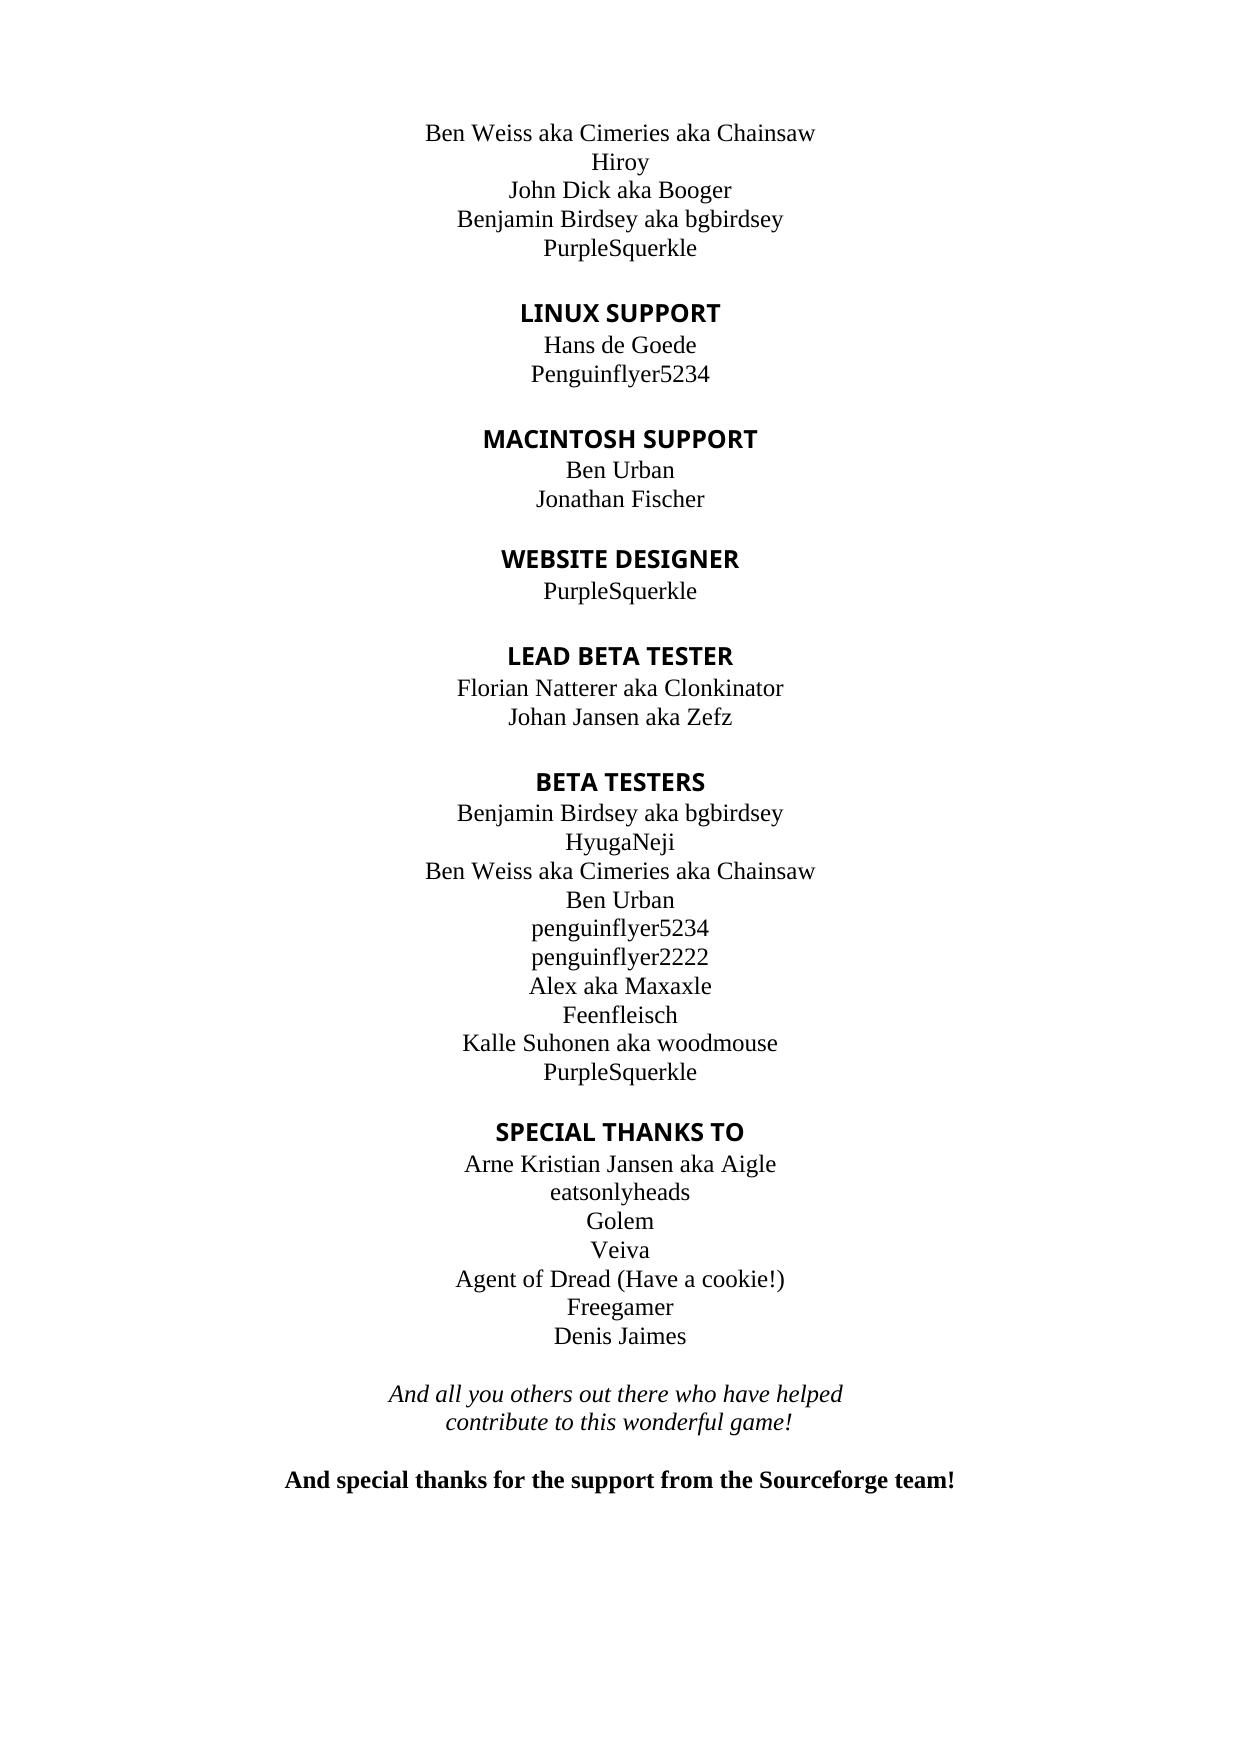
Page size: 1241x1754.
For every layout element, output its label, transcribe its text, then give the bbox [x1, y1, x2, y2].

text Hans de Goede [118, 330, 1122, 359]
text Johan Jansen aka Zefz [118, 702, 1122, 730]
text penguinflyer2222 [118, 942, 1122, 971]
text Denis Jaimes [118, 1321, 1122, 1350]
text Benjamin Birdsey aka bgbirdsey [118, 798, 1122, 827]
text Penguinflyer5234 [118, 359, 1122, 387]
text Jonathan Fischer [118, 484, 1122, 513]
text Freegamer [118, 1292, 1122, 1321]
text John Dick aka Booger Benjamin Birdsey aka bgbirdsey [118, 176, 1122, 233]
text Florian Natterer aka Clonkinator [118, 673, 1122, 702]
text And all you others out there who have helped [118, 1379, 1122, 1407]
text Veiva [118, 1235, 1122, 1264]
text PurpleSquerkle [118, 233, 1122, 262]
text Alex aka Maxaxle [118, 971, 1122, 1000]
text Golem [118, 1206, 1122, 1235]
text And special thanks for the support from the Sourceforge team! [118, 1465, 1122, 1494]
text PurpleSquerkle [118, 576, 1122, 605]
text Ben Urban [118, 456, 1122, 484]
text Hiroy [118, 147, 1122, 176]
text MACINTOSH SUPPORT [118, 422, 1122, 456]
text Ben Weiss aka Cimeries aka Chainsaw [118, 856, 1122, 885]
text PurpleSquerkle [118, 1057, 1122, 1086]
text Kalle Suhonen aka woodmouse [118, 1028, 1122, 1057]
text LEAD BETA TESTER [118, 639, 1122, 673]
text SPECIAL THANKS TO [118, 1115, 1122, 1149]
text penguinflyer5234 [118, 913, 1122, 942]
text Feenfleisch [118, 1000, 1122, 1028]
text Ben Urban [118, 885, 1122, 913]
text Agent of Dread (Have a cookie!) [118, 1264, 1122, 1292]
text contribute to this wonderful game! [118, 1407, 1122, 1436]
text WEBSITE DESIGNER [118, 513, 1122, 576]
text Arne Kristian Jansen aka Aigle [118, 1149, 1122, 1177]
text HyugaNeji [118, 827, 1122, 856]
text BETA TESTERS [118, 764, 1122, 798]
text LINUX SUPPORT [118, 296, 1122, 330]
text eatsonlyheads [118, 1177, 1122, 1206]
text Ben Weiss aka Cimeries aka Chainsaw [118, 118, 1122, 147]
